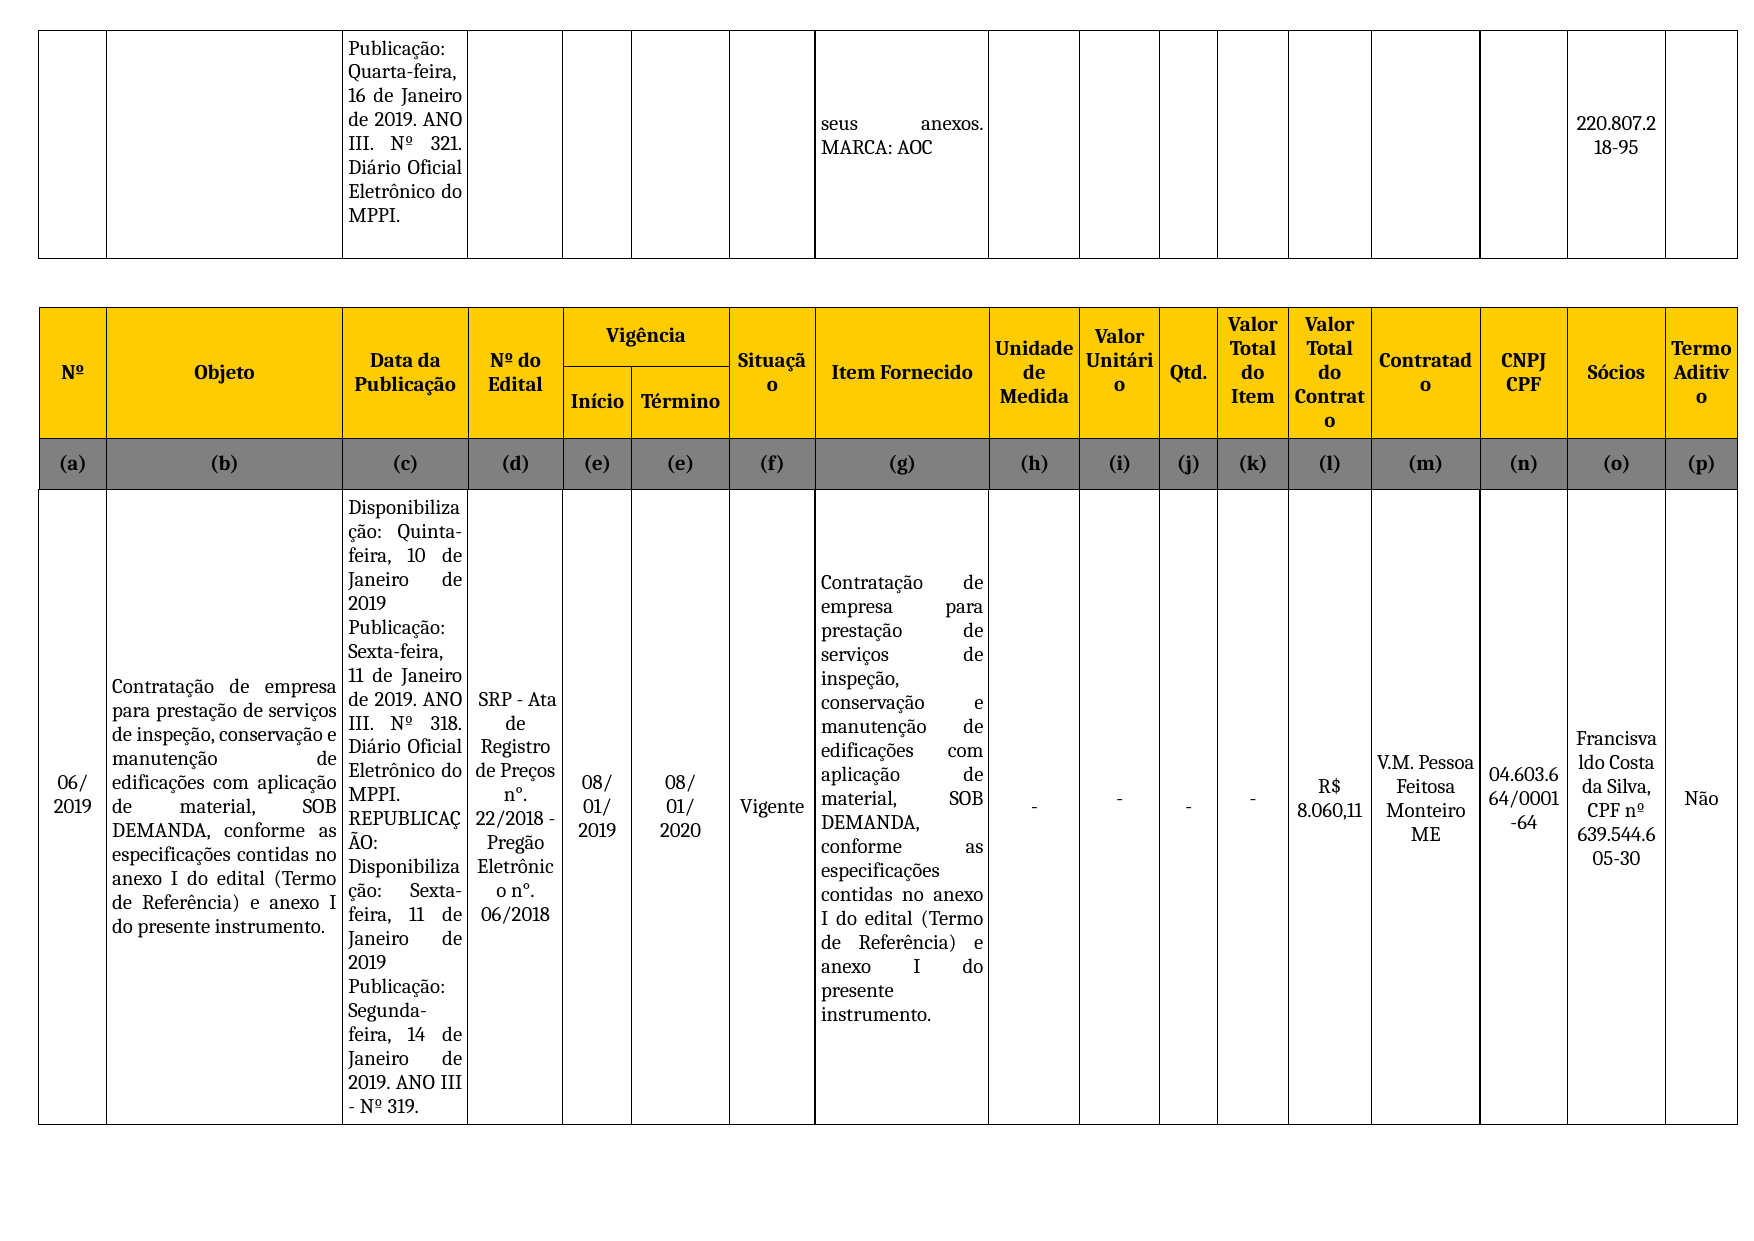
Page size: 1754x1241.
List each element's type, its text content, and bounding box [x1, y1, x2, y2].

table_cell [1372, 31, 1479, 258]
table_cell [632, 31, 729, 258]
table_cell [1481, 31, 1567, 258]
table_header Valor Total do Contrato [1289, 308, 1371, 438]
table_cell V.M. Pessoa Feitosa Monteiro ME [1372, 490, 1479, 1124]
table_cell - [1218, 490, 1288, 1124]
table_cell (j) [1160, 439, 1217, 489]
table_header Nº do Edital [469, 308, 563, 438]
table_cell Contratação de empresa para prestação de serviços de inspeção, conservação e manutenção de edificações com aplicação de material, SOB DEMANDA, conforme as especificações contidas no anexo I do edital (Termo de Referência) e anexo I do presente instrumento. [107, 490, 342, 1124]
table_cell [39, 31, 106, 258]
table_cell Francisvaldo Costa da Silva, CPF nº 639.544.605-30 [1568, 490, 1665, 1124]
table_cell Não [1666, 490, 1737, 1124]
table_cell (m) [1372, 439, 1480, 489]
table_cell 08/ 01/ 2020 [632, 490, 729, 1124]
table_cell [563, 31, 631, 258]
table_header Vigência [564, 308, 729, 366]
table_cell (k) [1218, 439, 1288, 489]
table_cell Contratação de empresa para prestação de serviços de inspeção, conservação e manutenção de edificações com aplicação de material, SOB DEMANDA, conforme as especificações contidas no anexo I do edital (Termo de Referência) e anexo I do presente instrumento. [816, 490, 988, 1124]
table_cell 06/ 2019 [39, 490, 106, 1124]
table_header Data da Publicação [343, 308, 468, 438]
table_cell [730, 31, 814, 258]
table_cell seus anexos. MARCA: AOC [816, 31, 988, 258]
table_cell Publicação: Quarta-feira, 16 de Janeiro de 2019. ANO III. Nº 321. Diário Oficial Eletrônico do MPPI. [343, 31, 467, 258]
table_cell SRP - Ata de Registro de Preços n°. 22/2018 - Pregão Eletrônico n°. 06/2018 [468, 490, 562, 1124]
table_header Qtd. [1160, 308, 1217, 438]
table_header CNPJ CPF [1481, 308, 1567, 438]
table_header Valor Total do Item [1218, 308, 1288, 438]
table_cell Disponibilização: Quinta-feira, 10 de Janeiro de 2019 Publicação: Sexta-feira, 11 de Janeiro de 2019. ANO III. Nº 318. Diário Oficial Eletrônico do MPPI. REPUBLICAÇÃO: Disponibilização: Sexta-feira, 11 de Janeiro de 2019 Publicação: Segunda-feira, 14 de Janeiro de 2019. ANO III - Nº 319. [343, 490, 467, 1124]
table_cell (c) [343, 439, 468, 489]
table_cell Término [632, 367, 729, 438]
table_cell (f) [730, 439, 815, 489]
table_cell 08/ 01/ 2019 [563, 490, 631, 1124]
table_cell (o) [1568, 439, 1665, 489]
table_cell (h) [990, 439, 1079, 489]
table_cell (g) [816, 439, 989, 489]
table_cell [1218, 31, 1288, 258]
table_cell - [1080, 490, 1159, 1124]
table_header Item Fornecido [816, 308, 989, 438]
table_header Contratado [1372, 308, 1480, 438]
table_cell [989, 31, 1079, 258]
table_cell Vigente [730, 490, 814, 1124]
table_cell (e) [632, 439, 729, 489]
table_cell - [1160, 490, 1217, 1124]
table_header Nº [40, 308, 106, 438]
table_header Valor Unitário [1080, 308, 1159, 438]
table_cell 220.807.218-95 [1568, 31, 1665, 258]
table_cell [1160, 31, 1217, 258]
table_cell (b) [107, 439, 342, 489]
table_header Unidade de Medida [990, 308, 1079, 438]
table_cell [1289, 31, 1371, 258]
table_cell (l) [1289, 439, 1371, 489]
table_header Termo Aditivo [1666, 308, 1737, 438]
table_header Situação [730, 308, 815, 438]
table_cell (i) [1080, 439, 1159, 489]
table_cell [468, 31, 562, 258]
table_cell (p) [1666, 439, 1737, 489]
table_header Sócios [1568, 308, 1665, 438]
table_cell - [989, 490, 1079, 1124]
table_cell (d) [469, 439, 563, 489]
table_cell Início [564, 367, 631, 438]
table_cell 04.603.664/0001-64 [1481, 490, 1567, 1124]
table_cell [1666, 31, 1737, 258]
table_header Objeto [107, 308, 342, 438]
table_cell [107, 31, 342, 258]
table_cell (n) [1481, 439, 1567, 489]
table_cell R$ 8.060,11 [1289, 490, 1371, 1124]
table_cell (a) [40, 439, 106, 489]
table_cell (e) [564, 439, 631, 489]
table_cell [1080, 31, 1159, 258]
